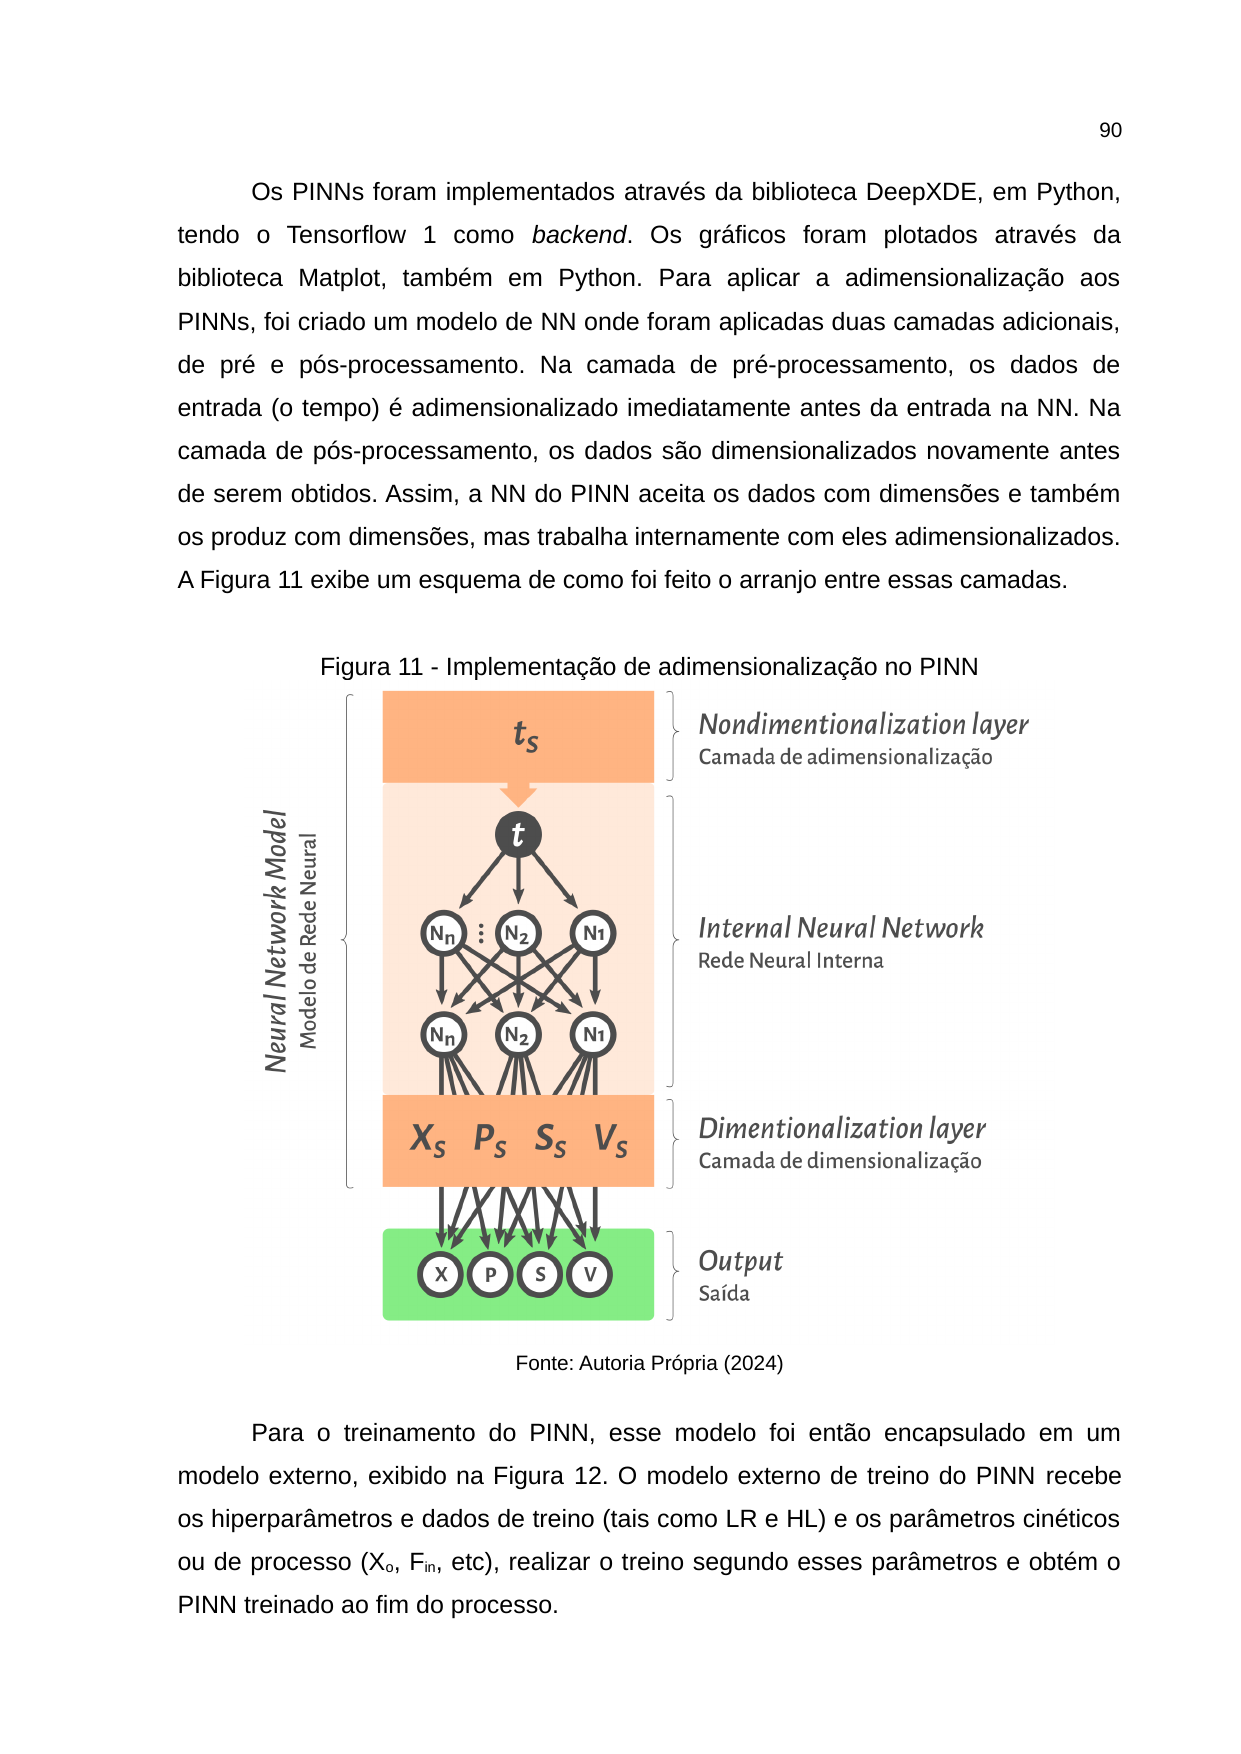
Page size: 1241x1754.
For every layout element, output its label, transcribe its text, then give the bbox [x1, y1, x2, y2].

text Para o treinamento do PINN, esse modelo foi então encapsulado em um modelo externo, exibido na Figura 12. O modelo externo de treino do PINN recebe os hiperparâmetros e dados de treino (tais como LR e HL) e os parâmetros cinéticos ou de processo (Xo, Fin, etc), realizar o treino segundo esses parâmetros e obtém o PINN treinado ao fim do processo. [177, 1417, 1122, 1619]
text Fonte: Autoria Própria (2024) [177, 651, 1122, 1374]
picture [244, 680, 1055, 1345]
text Os PINNs foram implementados através da biblioteca DeepXDE, em Python, tendo o Tensorflow 1 como backend. Os gráficos foram plotados através da biblioteca Matplot, também em Python. Para aplicar a adimensionalização aos PINNs, foi criado um modelo de NN onde foram aplicadas duas camadas adicionais, de pré e pós-processamento. Na camada de pré-processamento, os dados de entrada (o tempo) é adimensionalizado imediatamente antes da entrada na NN. Na camada de pós-processamento, os dados são dimensionalizados novamente antes de serem obtidos. Assim, a NN do PINN aceita os dados com dimensões e também os produz com dimensões, mas trabalha internamente com eles adimensionalizados. A Figura 11 exibe um esquema de como foi feito o arranjo entre essas camadas. [177, 177, 1122, 594]
text Figura 11 - Implementação de adimensionalização no PINN [244, 651, 1055, 680]
